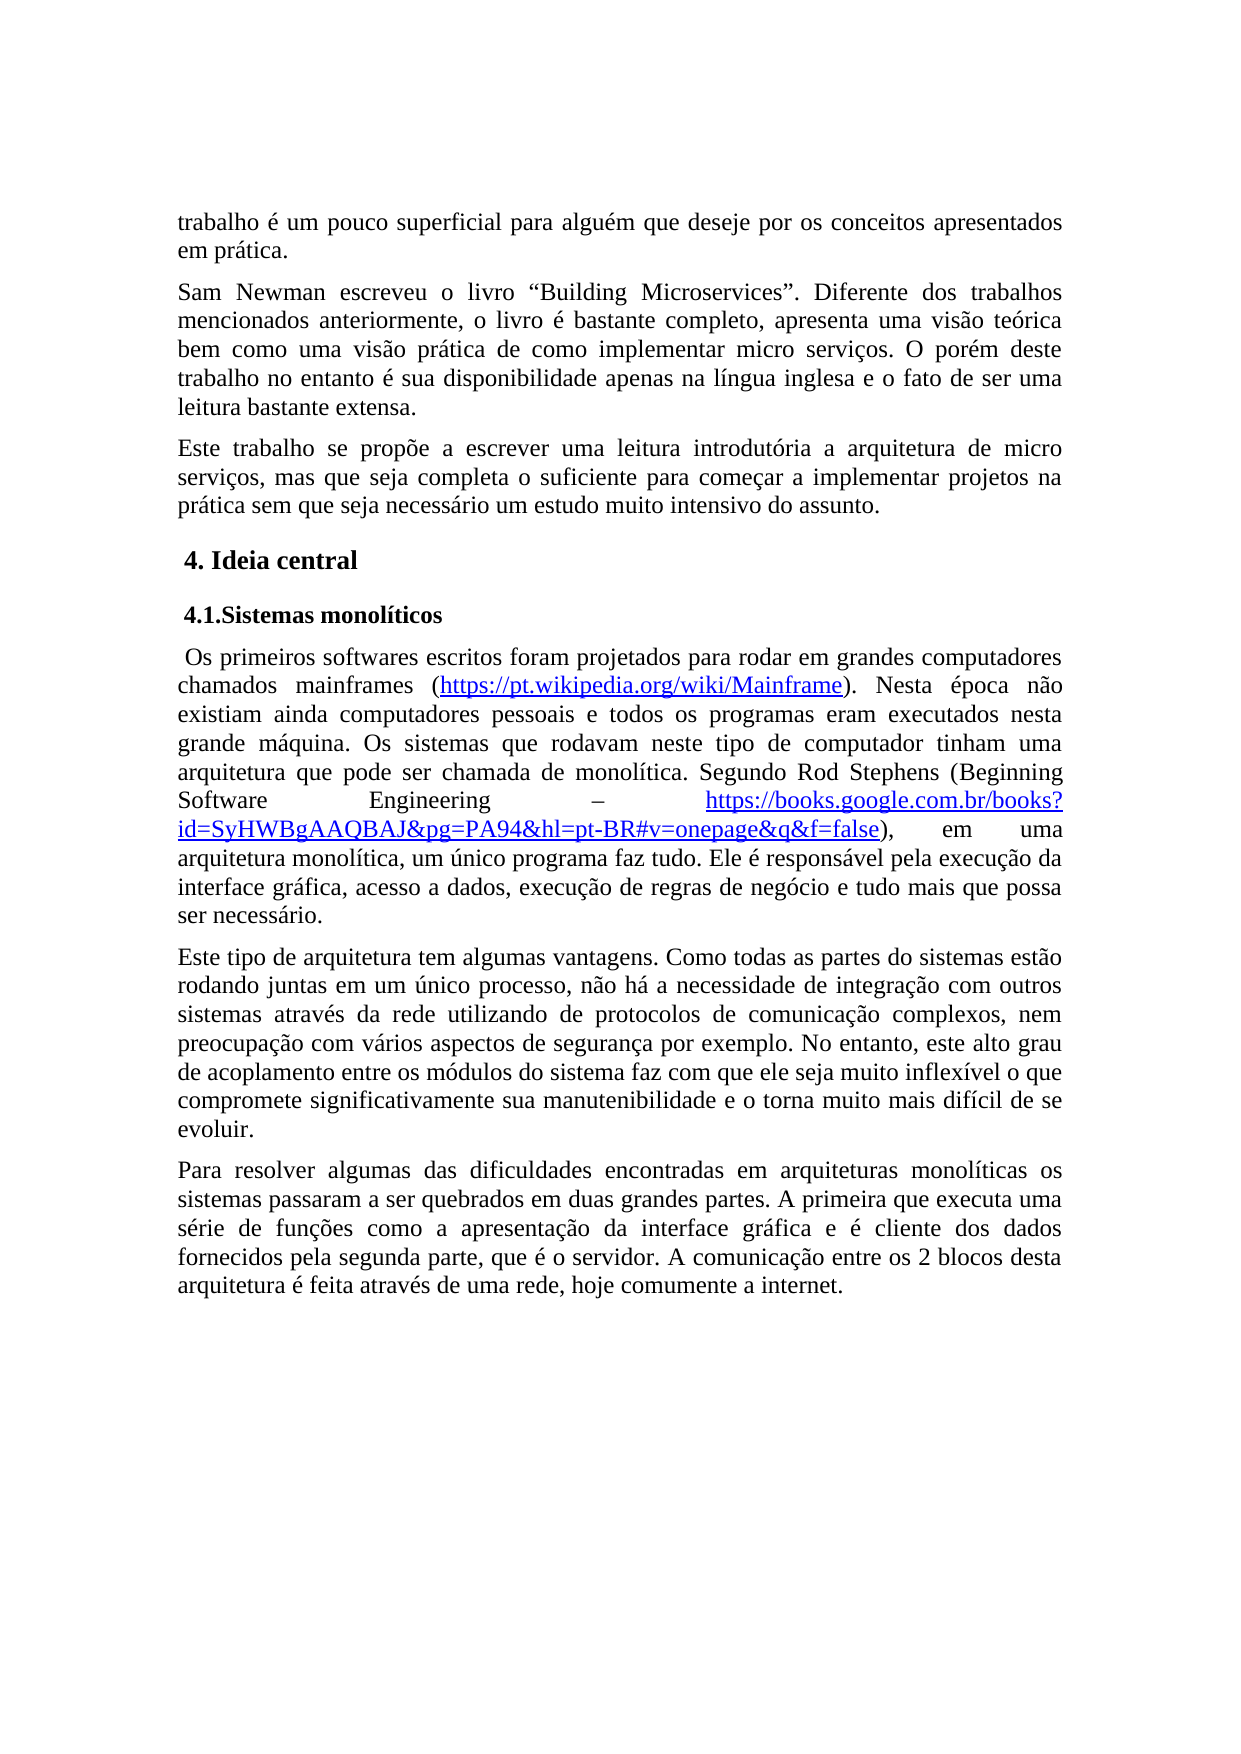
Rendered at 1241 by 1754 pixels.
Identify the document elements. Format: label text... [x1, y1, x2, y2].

text Os primeiros softwares escritos foram projetados para rodar em grandes computadores chamados mainframes (https://pt.wikipedia.org/wiki/Mainframe). Nesta época não existiam ainda computadores pessoais e todos os programas eram executados nesta grande máquina. Os sistemas que rodavam neste tipo de computador tinham uma arquitetura que pode ser chamada de monolítica. Segundo Rod Stephens (Beginning Software Engineering – https://books.google.com.br/books?id=SyHWBgAAQBAJ&pg=PA94&hl=pt-BR#v=onepage&q&f=false), em uma arquitetura monolítica, um único programa faz tudo. Ele é responsável pela execução da interface gráfica, acesso a dados, execução de regras de negócio e tudo mais que possa ser necessário. [177, 642, 1063, 929]
subtitle Ideia central [177, 544, 1063, 575]
text Este trabalho se propõe a escrever uma leitura introdutória a arquitetura de micro serviços, mas que seja completa o suficiente para começar a implementar projetos na prática sem que seja necessário um estudo muito intensivo do assunto. [177, 433, 1063, 519]
text Sam Newman escreveu o livro “Building Microservices”. Diferente dos trabalhos mencionados anteriormente, o livro é bastante completo, apresenta uma visão teórica bem como uma visão prática de como implementar micro serviços. O porém deste trabalho no entanto é sua disponibilidade apenas na língua inglesa e o fato de ser uma leitura bastante extensa. [177, 277, 1063, 421]
text Para resolver algumas das dificuldades encontradas em arquiteturas monolíticas os sistemas passaram a ser quebrados em duas grandes partes. A primeira que executa uma série de funções como a apresentação da interface gráfica e é cliente dos dados fornecidos pela segunda parte, que é o servidor. A comunicação entre os 2 blocos desta arquitetura é feita através de uma rede, hoje comumente a internet. [177, 1155, 1063, 1299]
subtitle Sistemas monolíticos [177, 600, 1063, 629]
text trabalho é um pouco superficial para alguém que deseje por os conceitos apresentados em prática. [177, 207, 1063, 264]
text Este tipo de arquitetura tem algumas vantagens. Como todas as partes do sistemas estão rodando juntas em um único processo, não há a necessidade de integração com outros sistemas através da rede utilizando de protocolos de comunicação complexos, nem preocupação com vários aspectos de segurança por exemplo. No entanto, este alto grau de acoplamento entre os módulos do sistema faz com que ele seja muito inflexível o que compromete significativamente sua manutenibilidade e o torna muito mais difícil de se evoluir. [177, 942, 1063, 1143]
